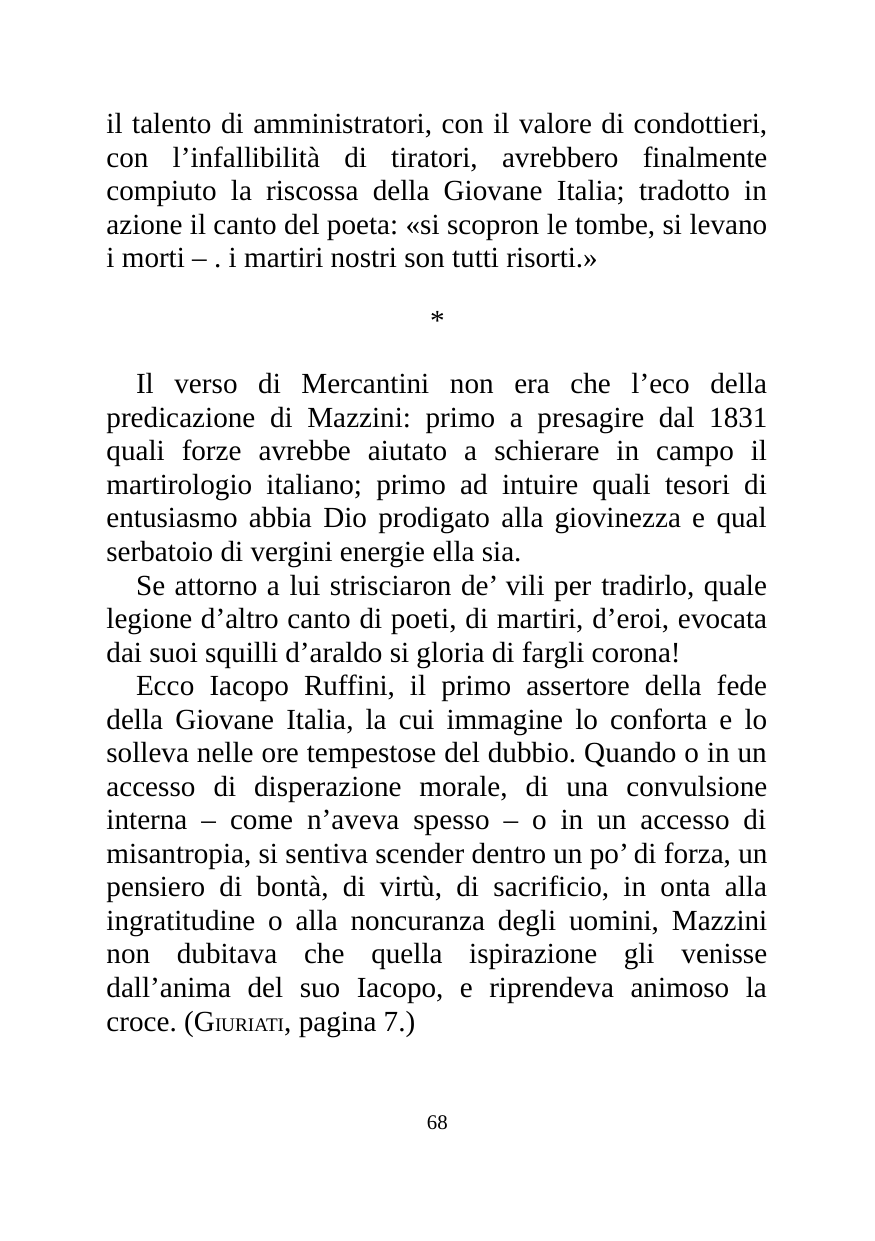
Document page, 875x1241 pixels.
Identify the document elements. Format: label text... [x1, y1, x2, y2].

text Se attorno a lui strisciaron de’ vili per tradirlo, quale legione d’altro canto di poeti, di martiri, d’eroi, evocata dai suoi squilli d’araldo si gloria di fargli corona! [106, 568, 768, 668]
text il talento di amministratori, con il valore di condottieri, con l’infallibilità di tiratori, avrebbero finalmente compiuto la riscossa della Giovane Italia; tradotto in azione il canto del poeta: «si scopron le tombe, si levano i morti – . i martiri nostri son tutti risorti.» [106, 106, 768, 274]
text Ecco Iacopo Ruffini, il primo assertore della fede della Giovane Italia, la cui immagine lo conforta e lo solleva nelle ore tempestose del dubbio. Quando o in un accesso di disperazione morale, di una convulsione interna – come n’aveva spesso – o in un accesso di misantropia, si sentiva scender dentro un po’ di forza, un pensiero di bontà, di virtù, di sacrificio, in onta alla ingratitudine o alla noncuranza degli uomini, Mazzini non dubitava che quella ispirazione gli venisse dall’anima del suo Iacopo, e riprendeva animoso la croce. (Giuriati, pagina 7.) [106, 668, 768, 1037]
text * [106, 303, 768, 337]
text Il verso di Mercantini non era che l’eco della predicazione di Mazzini: primo a presagire dal 1831 quali forze avrebbe aiutato a schierare in campo il martirologio italiano; primo ad intuire quali tesori di entusiasmo abbia Dio prodigato alla giovinezza e qual serbatoio di vergini energie ella sia. [106, 366, 768, 568]
